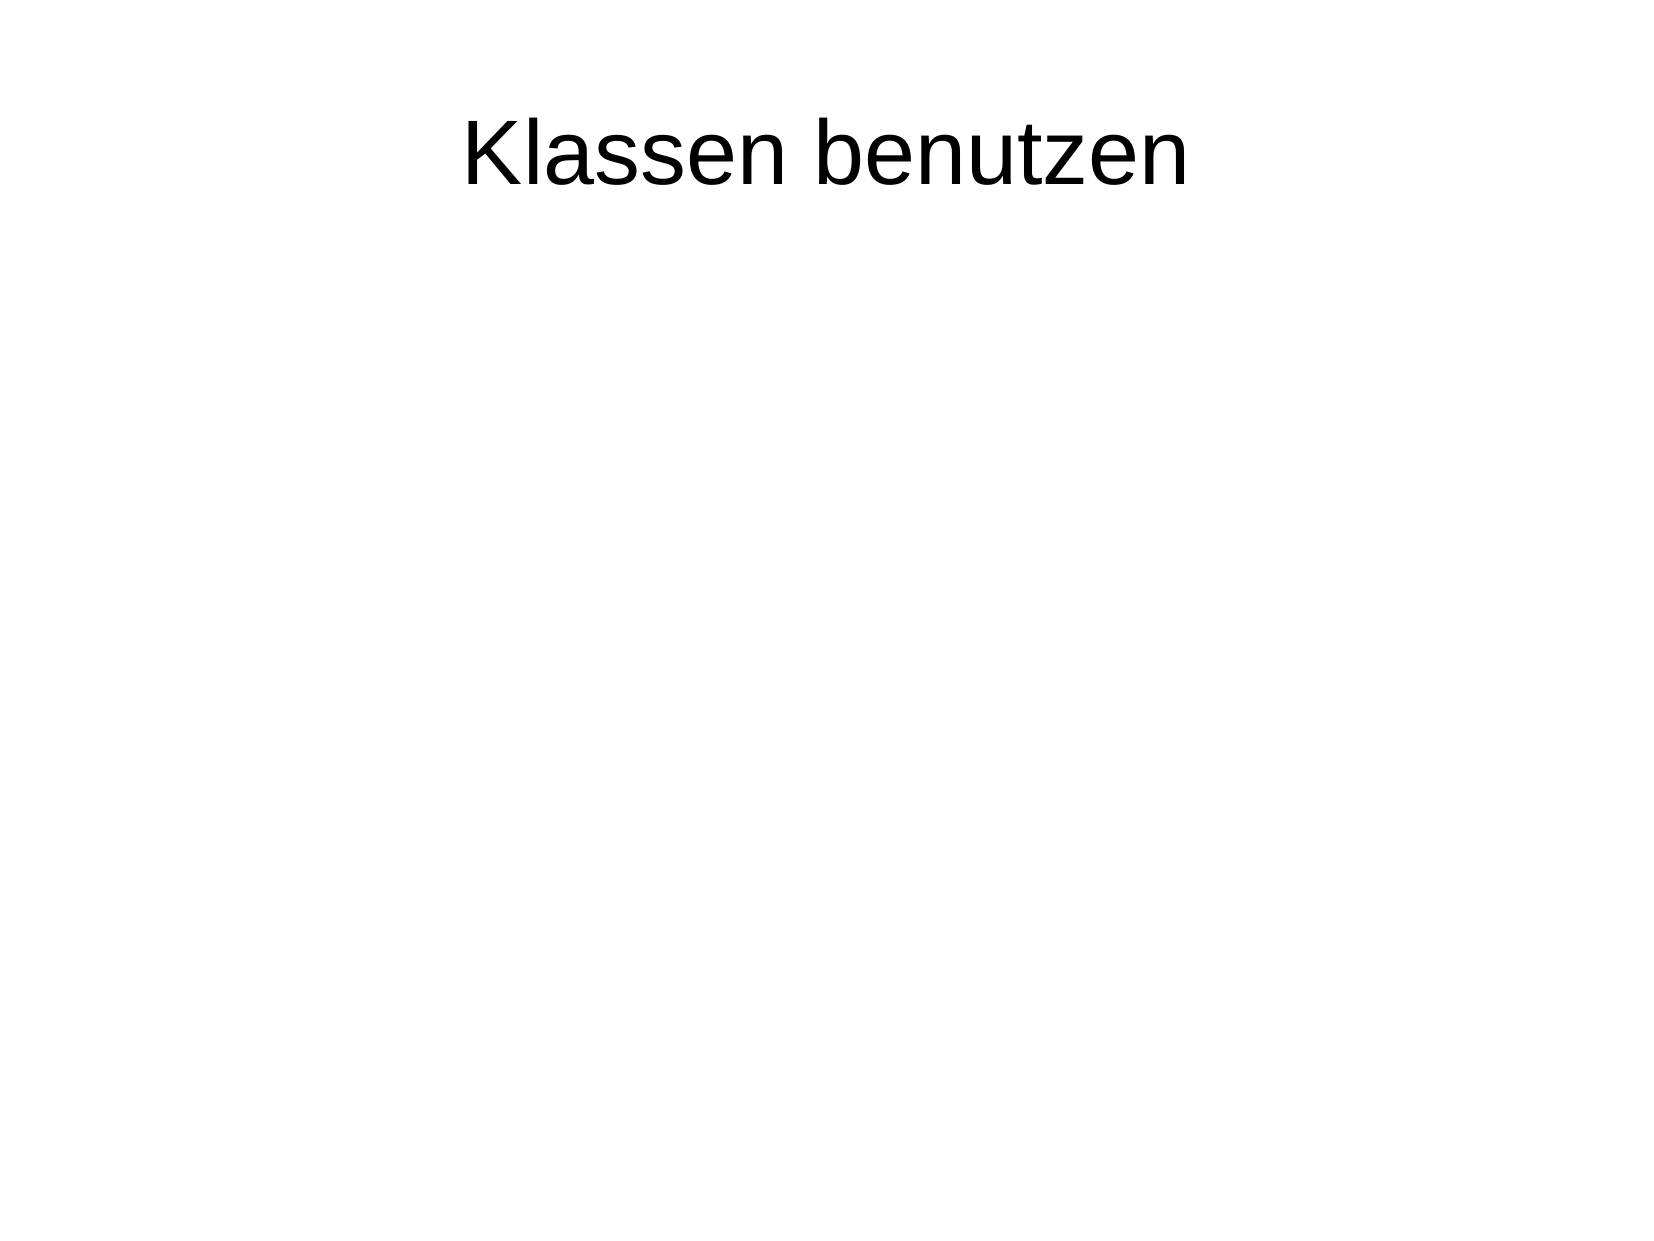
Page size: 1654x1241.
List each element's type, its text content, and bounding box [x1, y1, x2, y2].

title Klassen benutzen [82, 49, 1571, 257]
